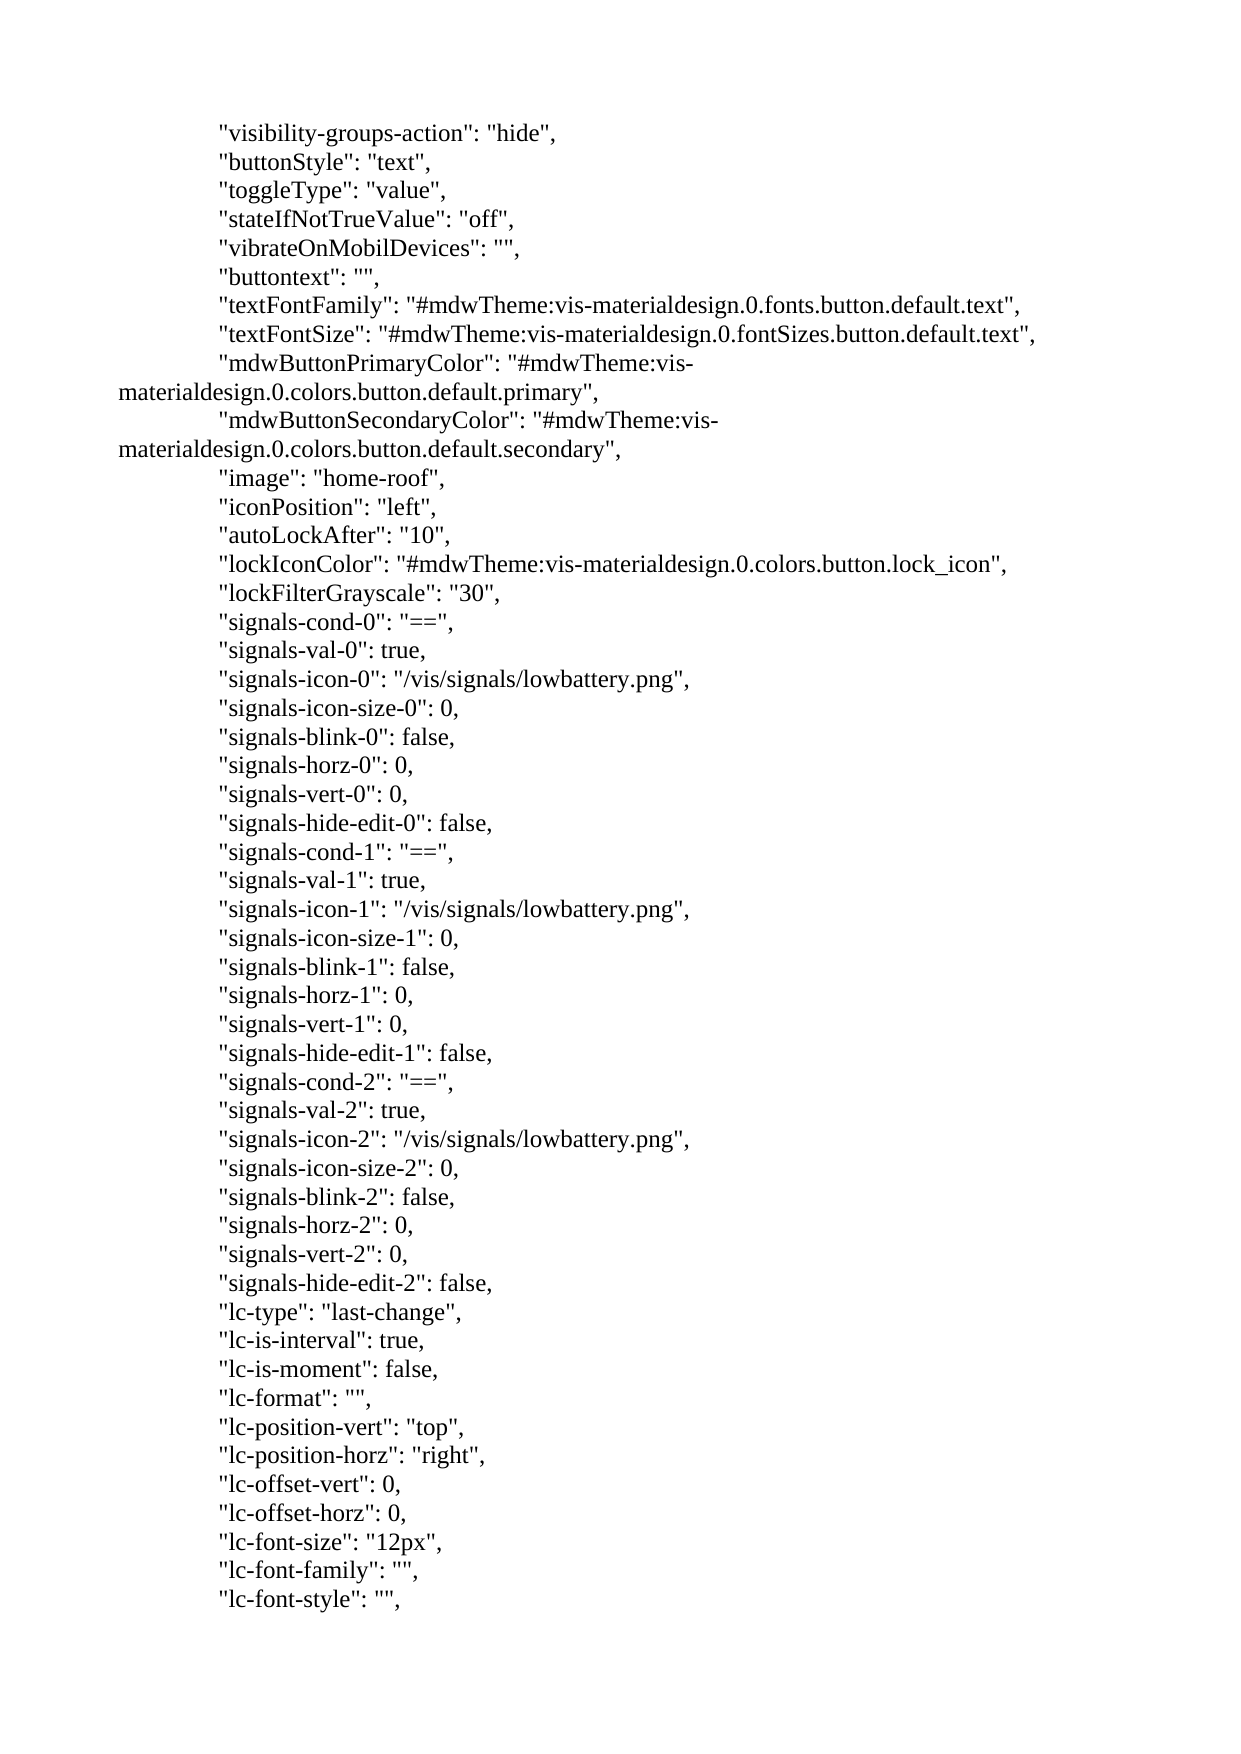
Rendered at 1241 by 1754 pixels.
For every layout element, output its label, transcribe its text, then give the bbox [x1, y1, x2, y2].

text "visibility-groups-action": "hide", [118, 118, 1122, 147]
text "mdwButtonPrimaryColor": "#mdwTheme:vis-materialdesign.0.colors.button.default.primary", [118, 348, 1122, 406]
text "lc-is-interval": true, [118, 1326, 1122, 1354]
text "image": "home-roof", [118, 463, 1122, 492]
text "signals-val-1": true, [118, 866, 1122, 894]
text "buttonStyle": "text", [118, 147, 1122, 176]
text "mdwButtonSecondaryColor": "#mdwTheme:vis-materialdesign.0.colors.button.default.secondary", [118, 406, 1122, 463]
text "signals-hide-edit-2": false, [118, 1268, 1122, 1297]
text "signals-horz-1": 0, [118, 981, 1122, 1009]
text "lockIconColor": "#mdwTheme:vis-materialdesign.0.colors.button.lock_icon", [118, 549, 1122, 578]
text "lc-format": "", [118, 1383, 1122, 1412]
text "signals-vert-1": 0, [118, 1009, 1122, 1038]
text "lc-offset-horz": 0, [118, 1498, 1122, 1527]
text "signals-val-0": true, [118, 636, 1122, 664]
text "lc-font-size": "12px", [118, 1527, 1122, 1556]
text "signals-icon-size-2": 0, [118, 1153, 1122, 1182]
text "signals-cond-1": "==", [118, 837, 1122, 866]
text "signals-vert-0": 0, [118, 779, 1122, 808]
text "iconPosition": "left", [118, 492, 1122, 521]
text "lc-is-moment": false, [118, 1354, 1122, 1383]
text "signals-horz-2": 0, [118, 1211, 1122, 1239]
text "signals-icon-size-0": 0, [118, 693, 1122, 722]
text "lc-font-family": "", [118, 1556, 1122, 1584]
text "signals-blink-2": false, [118, 1182, 1122, 1211]
text "stateIfNotTrueValue": "off", [118, 204, 1122, 233]
text "lc-position-vert": "top", [118, 1412, 1122, 1441]
text "vibrateOnMobilDevices": "", [118, 233, 1122, 262]
text "signals-icon-1": "/vis/signals/lowbattery.png", [118, 894, 1122, 923]
text "signals-icon-size-1": 0, [118, 923, 1122, 952]
text "toggleType": "value", [118, 176, 1122, 204]
text "signals-vert-2": 0, [118, 1239, 1122, 1268]
text "buttontext": "", [118, 262, 1122, 291]
text "signals-icon-2": "/vis/signals/lowbattery.png", [118, 1124, 1122, 1153]
text "signals-hide-edit-1": false, [118, 1038, 1122, 1067]
text "signals-horz-0": 0, [118, 751, 1122, 779]
text "signals-hide-edit-0": false, [118, 808, 1122, 837]
text "autoLockAfter": "10", [118, 521, 1122, 549]
text "signals-val-2": true, [118, 1096, 1122, 1124]
text "textFontSize": "#mdwTheme:vis-materialdesign.0.fontSizes.button.default.text", [118, 319, 1122, 348]
text "lc-font-style": "", [118, 1584, 1122, 1613]
text "textFontFamily": "#mdwTheme:vis-materialdesign.0.fonts.button.default.text", [118, 291, 1122, 319]
text "signals-blink-0": false, [118, 722, 1122, 751]
text "lc-type": "last-change", [118, 1297, 1122, 1326]
text "signals-icon-0": "/vis/signals/lowbattery.png", [118, 664, 1122, 693]
text "lockFilterGrayscale": "30", [118, 578, 1122, 607]
text "signals-cond-0": "==", [118, 607, 1122, 636]
text "lc-position-horz": "right", [118, 1441, 1122, 1469]
text "signals-cond-2": "==", [118, 1067, 1122, 1096]
text "signals-blink-1": false, [118, 952, 1122, 981]
text "lc-offset-vert": 0, [118, 1469, 1122, 1498]
